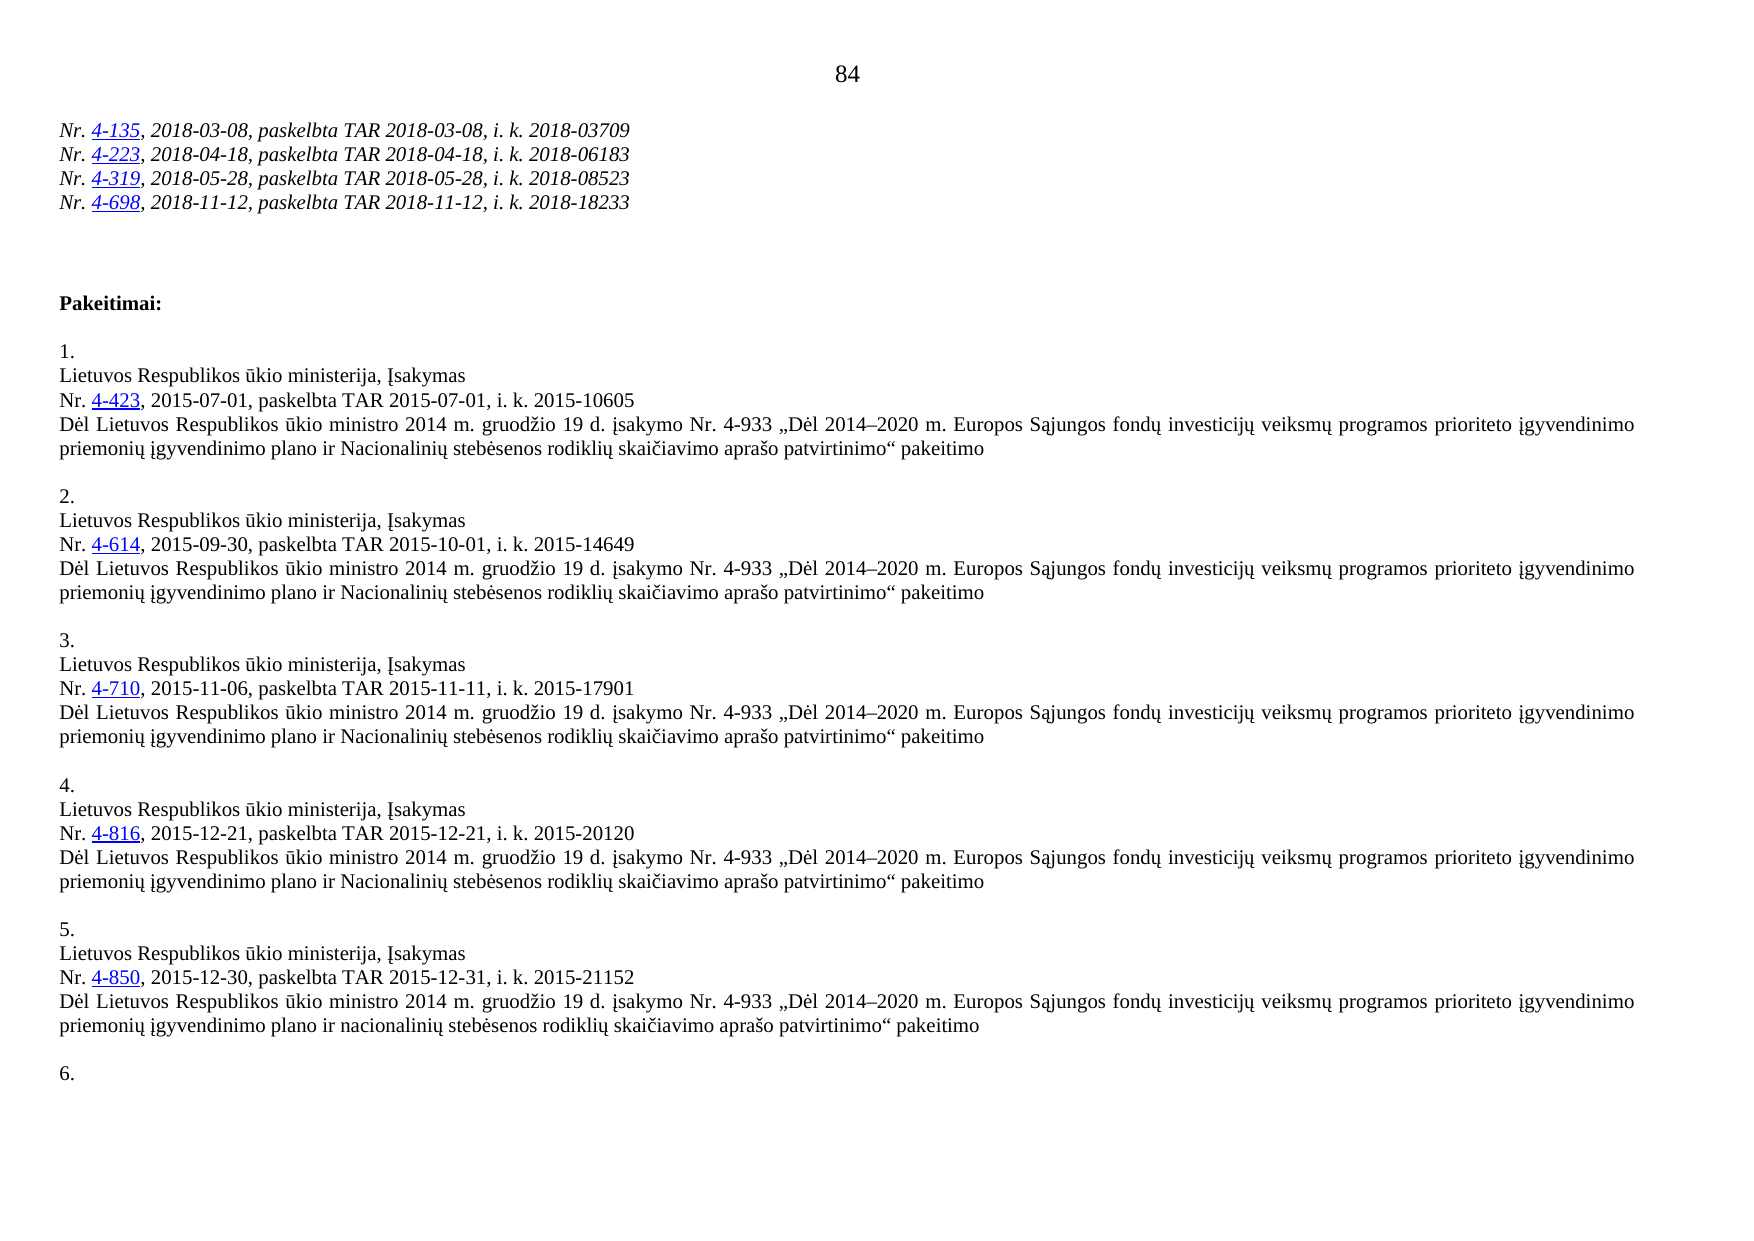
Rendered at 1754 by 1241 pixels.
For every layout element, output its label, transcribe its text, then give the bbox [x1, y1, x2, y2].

text Nr. 4-614, 2015-09-30, paskelbta TAR 2015-10-01, i. k. 2015-14649 [59, 532, 1636, 556]
text Nr. 4-698, 2018-11-12, paskelbta TAR 2018-11-12, i. k. 2018-18233 [59, 190, 1636, 214]
text Nr. 4-319, 2018-05-28, paskelbta TAR 2018-05-28, i. k. 2018-08523 [59, 166, 1636, 190]
text 3. [59, 628, 1636, 652]
text Pakeitimai: [59, 291, 1636, 315]
text 6. [59, 1061, 1636, 1085]
text Dėl Lietuvos Respublikos ūkio ministro 2014 m. gruodžio 19 d. įsakymo Nr. 4-933 „Dėl 2014–2020 m. Europos Sąjungos fondų investicijų veiksmų programos prioriteto įgyvendinimo priemonių įgyvendinimo plano ir Nacionalinių stebėsenos rodiklių skaičiavimo aprašo patvirtinimo“ pakeitimo [59, 412, 1636, 460]
text Lietuvos Respublikos ūkio ministerija, Įsakymas [59, 363, 1636, 387]
text Nr. 4-223, 2018-04-18, paskelbta TAR 2018-04-18, i. k. 2018-06183 [59, 142, 1636, 166]
text 1. [59, 339, 1636, 363]
text 5. [59, 917, 1636, 941]
text Nr. 4-816, 2015-12-21, paskelbta TAR 2015-12-21, i. k. 2015-20120 [59, 821, 1636, 845]
text Dėl Lietuvos Respublikos ūkio ministro 2014 m. gruodžio 19 d. įsakymo Nr. 4-933 „Dėl 2014–2020 m. Europos Sąjungos fondų investicijų veiksmų programos prioriteto įgyvendinimo priemonių įgyvendinimo plano ir Nacionalinių stebėsenos rodiklių skaičiavimo aprašo patvirtinimo“ pakeitimo [59, 556, 1636, 604]
text 4. [59, 772, 1636, 797]
text Nr. 4-710, 2015-11-06, paskelbta TAR 2015-11-11, i. k. 2015-17901 [59, 676, 1636, 700]
text Nr. 4-423, 2015-07-01, paskelbta TAR 2015-07-01, i. k. 2015-10605 [59, 387, 1636, 412]
text Dėl Lietuvos Respublikos ūkio ministro 2014 m. gruodžio 19 d. įsakymo Nr. 4-933 „Dėl 2014–2020 m. Europos Sąjungos fondų investicijų veiksmų programos prioriteto įgyvendinimo priemonių įgyvendinimo plano ir Nacionalinių stebėsenos rodiklių skaičiavimo aprašo patvirtinimo“ pakeitimo [59, 700, 1636, 748]
text Lietuvos Respublikos ūkio ministerija, Įsakymas [59, 652, 1636, 676]
text Lietuvos Respublikos ūkio ministerija, Įsakymas [59, 797, 1636, 821]
text Lietuvos Respublikos ūkio ministerija, Įsakymas [59, 941, 1636, 965]
text Nr. 4-850, 2015-12-30, paskelbta TAR 2015-12-31, i. k. 2015-21152 [59, 965, 1636, 989]
text 2. [59, 484, 1636, 508]
text Dėl Lietuvos Respublikos ūkio ministro 2014 m. gruodžio 19 d. įsakymo Nr. 4-933 „Dėl 2014–2020 m. Europos Sąjungos fondų investicijų veiksmų programos prioriteto įgyvendinimo priemonių įgyvendinimo plano ir Nacionalinių stebėsenos rodiklių skaičiavimo aprašo patvirtinimo“ pakeitimo [59, 845, 1636, 893]
text Nr. 4-135, 2018-03-08, paskelbta TAR 2018-03-08, i. k. 2018-03709 [59, 118, 1636, 142]
text Dėl Lietuvos Respublikos ūkio ministro 2014 m. gruodžio 19 d. įsakymo Nr. 4-933 „Dėl 2014–2020 m. Europos Sąjungos fondų investicijų veiksmų programos prioriteto įgyvendinimo priemonių įgyvendinimo plano ir nacionalinių stebėsenos rodiklių skaičiavimo aprašo patvirtinimo“ pakeitimo [59, 989, 1636, 1037]
text Lietuvos Respublikos ūkio ministerija, Įsakymas [59, 508, 1636, 532]
